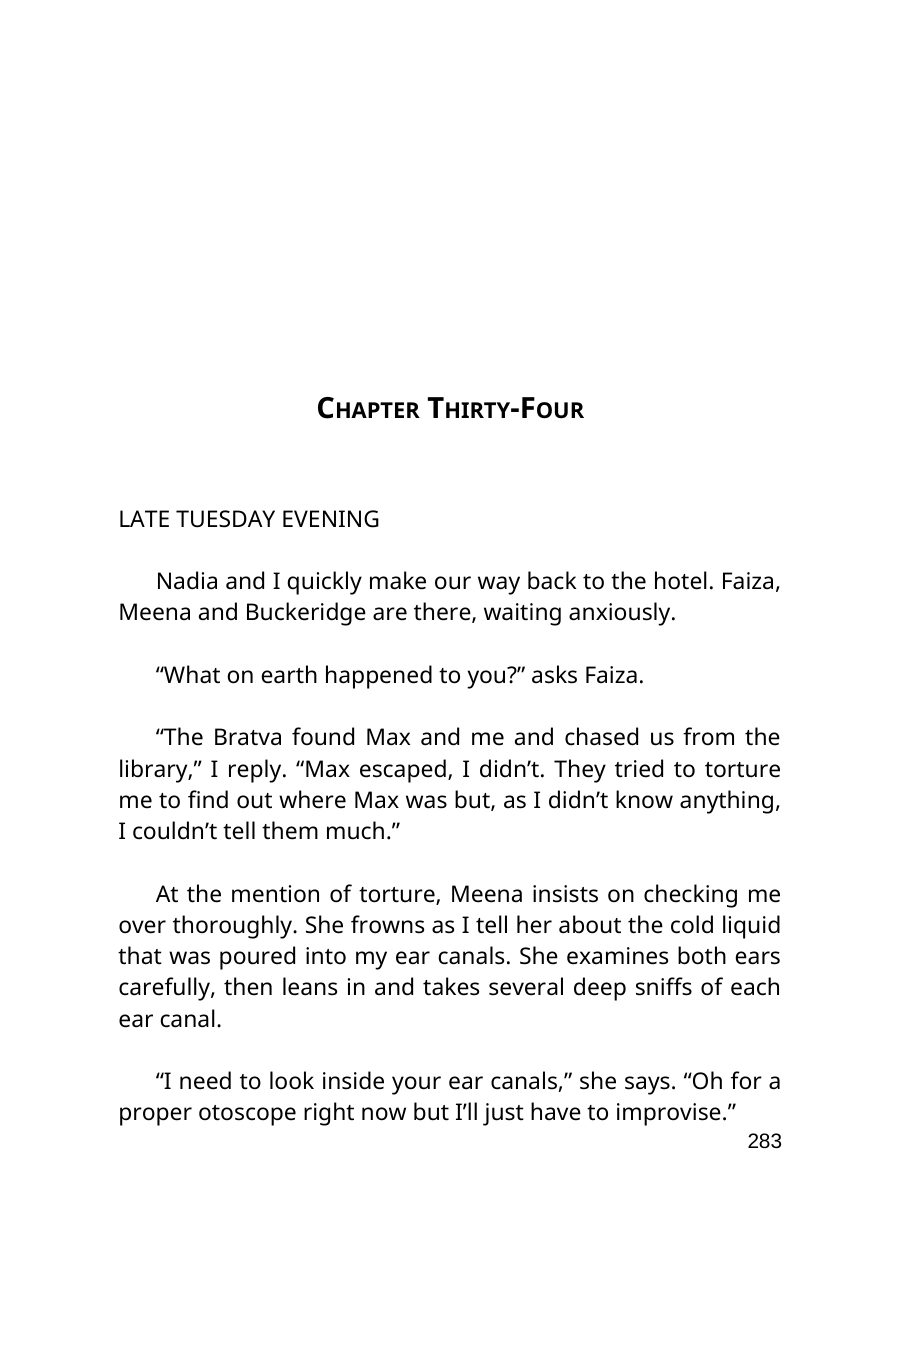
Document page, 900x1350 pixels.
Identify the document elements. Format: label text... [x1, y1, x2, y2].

text “The Bratva found Max and me and chased us from the library,” I reply. “Max escaped, I didn’t. They tried to torture me to find out where Max was but, as I didn’t know anything, I couldn’t tell them much.” [118, 721, 782, 846]
text CHAPTER THIRTY-FOUR [118, 388, 782, 427]
text LATE TUESDAY EVENING [118, 502, 782, 534]
text Nadia and I quickly make our way back to the hotel. Faiza, Meena and Buckeridge are there, waiting anxiously. [118, 565, 782, 627]
text “What on earth happened to you?” asks Faiza. [118, 659, 782, 690]
text “I need to look inside your ear canals,” she says. “Oh for a proper otoscope right now but I’ll just have to improvise.” [118, 1065, 782, 1127]
text At the mention of torture, Meena insists on checking me over thoroughly. She frowns as I tell her about the cold liquid that was poured into my ear canals. She examines both ears carefully, then leans in and takes several deep sniffs of each ear canal. [118, 877, 782, 1034]
